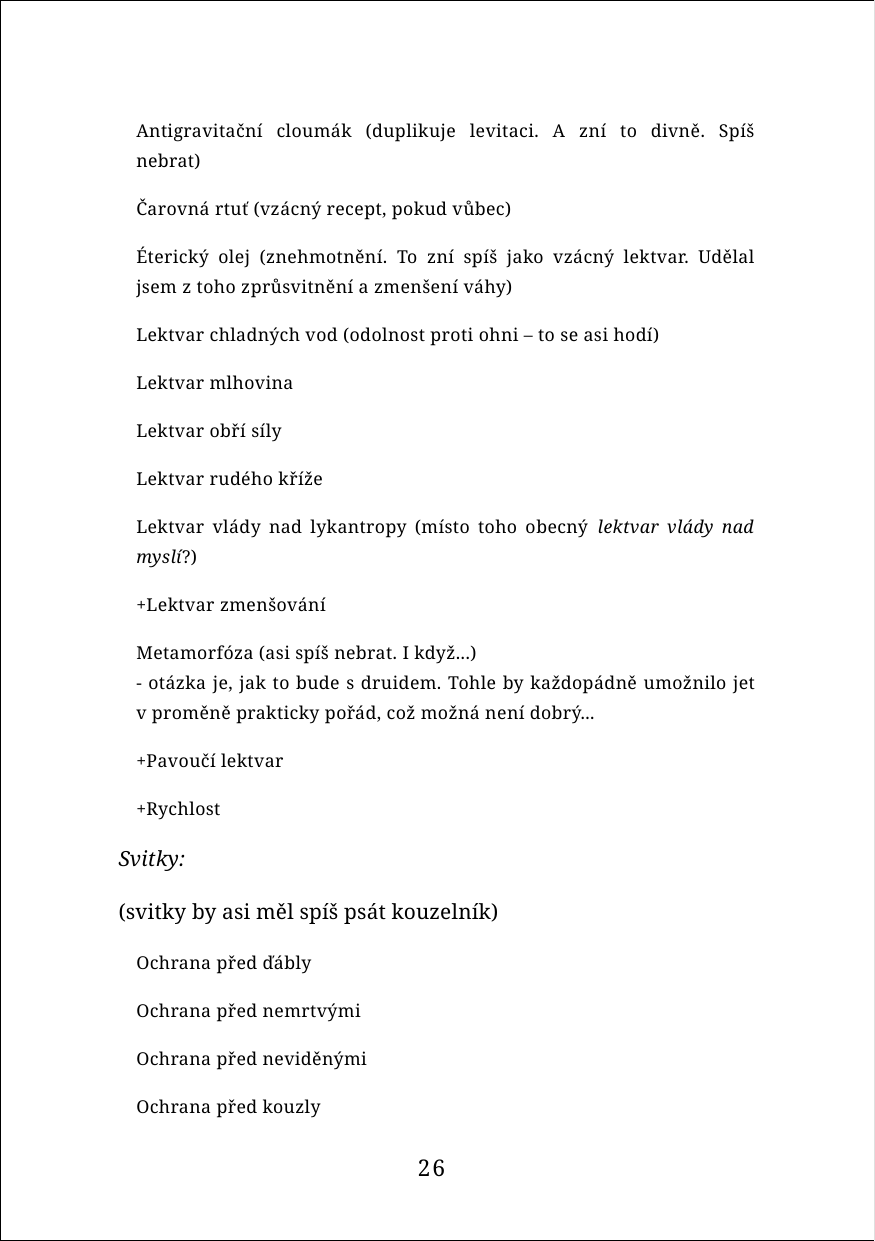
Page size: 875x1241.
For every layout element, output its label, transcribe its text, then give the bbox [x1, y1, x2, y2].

text Ochrana před kouzly [136, 1094, 756, 1119]
text (svitky by asi měl spíš psát kouzelník) [118, 897, 756, 926]
text Lektvar rudého kříže [136, 466, 756, 490]
text Lektvar vlády nad lykantropy (místo toho obecný lektvar vlády nad myslí?) [136, 514, 756, 568]
text +Pavoučí lektvar [136, 748, 756, 773]
text Metamorfóza (asi spíš nebrat. I když...) - otázka je, jak to bude s druidem. Tohle by každopádně umožnilo jet v proměně prakticky pořád, což možná není dobrý... [136, 640, 756, 725]
text Lektvar obří síly [136, 418, 756, 442]
text Ochrana před neviděnými [136, 1047, 756, 1071]
text Ochrana před ďábly [136, 951, 756, 975]
text Lektvar chladných vod (odolnost proti ohni – to se asi hodí) [136, 322, 756, 347]
text Lektvar mlhovina [136, 370, 756, 394]
text Éterický olej (znehmotnění. To zní spíš jako vzácný lektvar. Udělal jsem z toho zprůsvitnění a zmenšení váhy) [136, 244, 756, 299]
text Svitky: [118, 844, 756, 873]
text Čarovná rtuť (vzácný recept, pokud vůbec) [136, 196, 756, 221]
text +Lektvar zmenšování [136, 592, 756, 616]
text +Rychlost [136, 796, 756, 821]
text Antigravitační cloumák (duplikuje levitaci. A zní to divně. Spíš nebrat) [136, 118, 756, 173]
text Ochrana před nemrtvými [136, 999, 756, 1023]
